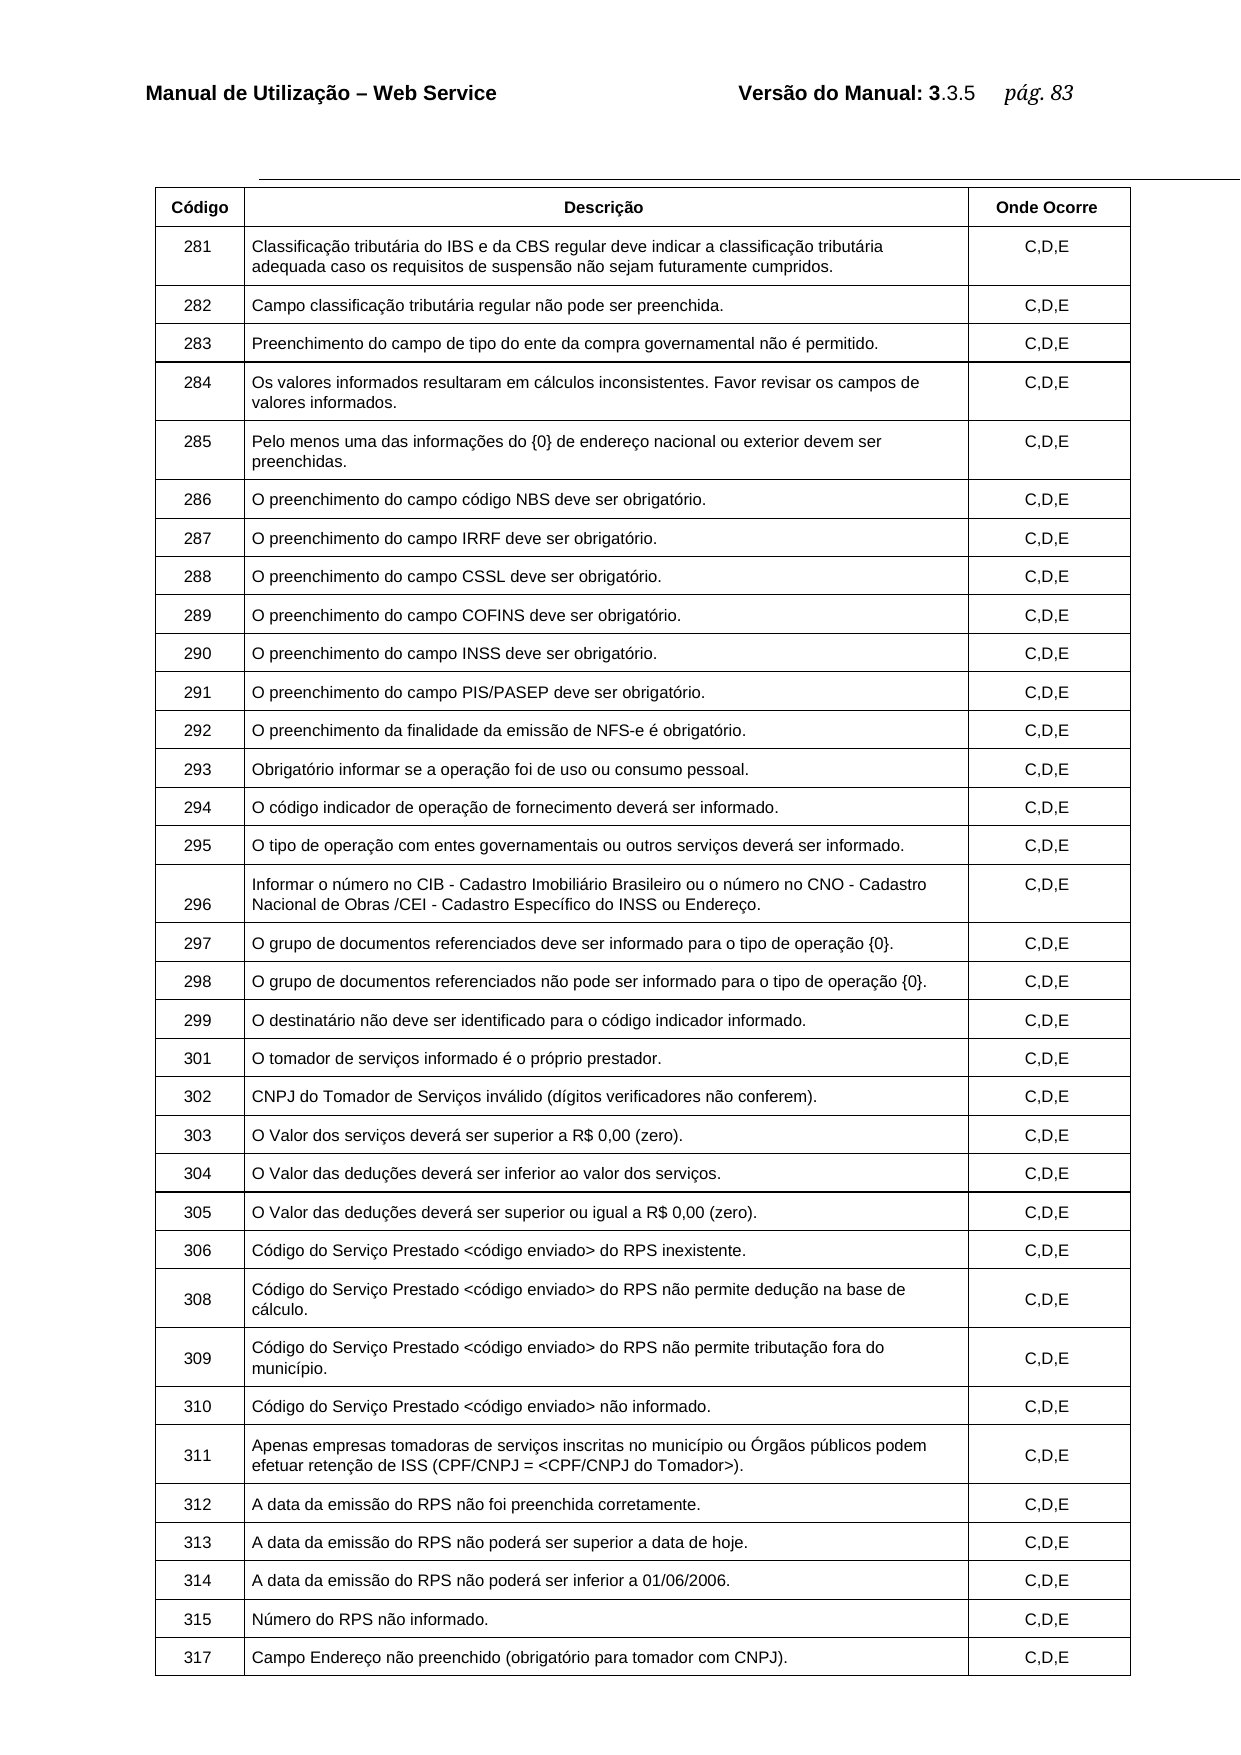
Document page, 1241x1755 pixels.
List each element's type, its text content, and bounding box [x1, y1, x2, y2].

table_cell C,D,E [969, 865, 1130, 922]
table_cell C,D,E [969, 749, 1130, 787]
table_cell 287 [156, 519, 244, 556]
table_cell Número do RPS não informado. [245, 1600, 968, 1637]
table_cell C,D,E [969, 1387, 1130, 1424]
table_cell Preenchimento do campo de tipo do ente da compra governamental não é permitido. [245, 324, 968, 361]
table_cell C,D,E [969, 1638, 1130, 1675]
table_cell C,D,E [969, 1116, 1130, 1153]
table_cell 292 [156, 711, 244, 748]
table_cell A data da emissão do RPS não poderá ser inferior a 01/06/2006. [245, 1561, 968, 1598]
table_cell 293 [156, 749, 244, 787]
table_cell Código do Serviço Prestado <código enviado> do RPS não permite dedução na base de cálculo. [245, 1269, 968, 1327]
table_cell 296 [156, 865, 244, 922]
table_cell O Valor das deduções deverá ser inferior ao valor dos serviços. [245, 1154, 968, 1191]
table_cell 301 [156, 1039, 244, 1076]
table_cell 302 [156, 1077, 244, 1114]
table_cell Código do Serviço Prestado <código enviado> não informado. [245, 1387, 968, 1424]
table_cell C,D,E [969, 1193, 1130, 1230]
table_cell Campo classificação tributária regular não pode ser preenchida. [245, 286, 968, 323]
table_cell O grupo de documentos referenciados deve ser informado para o tipo de operação {0}. [245, 923, 968, 961]
table_cell O preenchimento do campo COFINS deve ser obrigatório. [245, 595, 968, 633]
table_cell C,D,E [969, 1600, 1130, 1637]
table_cell O tomador de serviços informado é o próprio prestador. [245, 1039, 968, 1076]
table_cell C,D,E [969, 324, 1130, 361]
table_cell C,D,E [969, 1154, 1130, 1191]
table_cell O preenchimento do campo PIS/PASEP deve ser obrigatório. [245, 672, 968, 710]
table_cell C,D,E [969, 923, 1130, 961]
table_cell Pelo menos uma das informações do {0} de endereço nacional ou exterior devem ser preenchidas. [245, 421, 968, 479]
table_cell C,D,E [969, 672, 1130, 710]
table_cell 294 [156, 788, 244, 825]
table_cell C,D,E [969, 1039, 1130, 1076]
table_cell 297 [156, 923, 244, 961]
table_cell 283 [156, 324, 244, 361]
table_cell C,D,E [969, 826, 1130, 863]
table_cell C,D,E [969, 1077, 1130, 1114]
table_cell 290 [156, 634, 244, 671]
table_cell C,D,E [969, 363, 1130, 420]
table_cell Apenas empresas tomadoras de serviços inscritas no município ou Órgãos públicos podem efetuar retenção de ISS (CPF/CNPJ = <CPF/CNPJ do Tomador>). [245, 1425, 968, 1483]
table_cell 305 [156, 1193, 244, 1230]
table_cell C,D,E [969, 1484, 1130, 1522]
table_cell O preenchimento do campo código NBS deve ser obrigatório. [245, 480, 968, 517]
table_cell Classificação tributária do IBS e da CBS regular deve indicar a classificação tributária adequada caso os requisitos de suspensão não sejam futuramente cumpridos. [245, 227, 968, 284]
table_cell C,D,E [969, 595, 1130, 633]
table_cell O destinatário não deve ser identificado para o código indicador informado. [245, 1000, 968, 1038]
table_cell 313 [156, 1523, 244, 1560]
table_cell C,D,E [969, 1561, 1130, 1598]
table_cell 312 [156, 1484, 244, 1522]
table_cell O tipo de operação com entes governamentais ou outros serviços deverá ser informado. [245, 826, 968, 863]
table_cell C,D,E [969, 788, 1130, 825]
table_cell Campo Endereço não preenchido (obrigatório para tomador com CNPJ). [245, 1638, 968, 1675]
table_cell C,D,E [969, 519, 1130, 556]
table_cell Código do Serviço Prestado <código enviado> do RPS não permite tributação fora do município. [245, 1328, 968, 1386]
table_cell O grupo de documentos referenciados não pode ser informado para o tipo de operação {0}. [245, 962, 968, 999]
table_header Onde Ocorre [969, 188, 1130, 226]
table_cell C,D,E [969, 1425, 1130, 1483]
table_cell O Valor das deduções deverá ser superior ou igual a R$ 0,00 (zero). [245, 1193, 968, 1230]
table_cell C,D,E [969, 1328, 1130, 1386]
table_cell 282 [156, 286, 244, 323]
table_cell 303 [156, 1116, 244, 1153]
table_cell C,D,E [969, 480, 1130, 517]
table_cell 291 [156, 672, 244, 710]
table_cell O preenchimento do campo CSSL deve ser obrigatório. [245, 557, 968, 594]
table_cell O Valor dos serviços deverá ser superior a R$ 0,00 (zero). [245, 1116, 968, 1153]
table_cell C,D,E [969, 227, 1130, 284]
table_cell A data da emissão do RPS não poderá ser superior a data de hoje. [245, 1523, 968, 1560]
table_cell 310 [156, 1387, 244, 1424]
table_cell 286 [156, 480, 244, 517]
table_cell 289 [156, 595, 244, 633]
table_cell 298 [156, 962, 244, 999]
table_cell 306 [156, 1231, 244, 1268]
table_cell O preenchimento da finalidade da emissão de NFS-e é obrigatório. [245, 711, 968, 748]
table_cell 284 [156, 363, 244, 420]
table_cell C,D,E [969, 1231, 1130, 1268]
table_cell O código indicador de operação de fornecimento deverá ser informado. [245, 788, 968, 825]
table_cell 281 [156, 227, 244, 284]
table_cell C,D,E [969, 286, 1130, 323]
table_cell 308 [156, 1269, 244, 1327]
table_header Código [156, 188, 244, 226]
table_cell CNPJ do Tomador de Serviços inválido (dígitos verificadores não conferem). [245, 1077, 968, 1114]
table_cell Código do Serviço Prestado <código enviado> do RPS inexistente. [245, 1231, 968, 1268]
table_cell 311 [156, 1425, 244, 1483]
table_cell C,D,E [969, 711, 1130, 748]
table_cell C,D,E [969, 557, 1130, 594]
table_cell C,D,E [969, 1523, 1130, 1560]
table_cell O preenchimento do campo INSS deve ser obrigatório. [245, 634, 968, 671]
table_cell 304 [156, 1154, 244, 1191]
table_cell C,D,E [969, 634, 1130, 671]
table_cell 285 [156, 421, 244, 479]
table_cell 299 [156, 1000, 244, 1038]
table_cell Obrigatório informar se a operação foi de uso ou consumo pessoal. [245, 749, 968, 787]
table_cell 314 [156, 1561, 244, 1598]
table_cell O preenchimento do campo IRRF deve ser obrigatório. [245, 519, 968, 556]
table_header Descrição [245, 188, 968, 226]
table_cell C,D,E [969, 421, 1130, 479]
table_cell 309 [156, 1328, 244, 1386]
table_cell A data da emissão do RPS não foi preenchida corretamente. [245, 1484, 968, 1522]
table_cell C,D,E [969, 962, 1130, 999]
table_cell 295 [156, 826, 244, 863]
table_cell C,D,E [969, 1000, 1130, 1038]
table_cell 317 [156, 1638, 244, 1675]
table_cell C,D,E [969, 1269, 1130, 1327]
table_cell Informar o número no CIB - Cadastro Imobiliário Brasileiro ou o número no CNO - Cadastro Nacional de Obras /CEI - Cadastro Específico do INSS ou Endereço. [245, 865, 968, 922]
table_cell 315 [156, 1600, 244, 1637]
table_cell 288 [156, 557, 244, 594]
table_cell Os valores informados resultaram em cálculos inconsistentes. Favor revisar os campos de valores informados. [245, 363, 968, 420]
